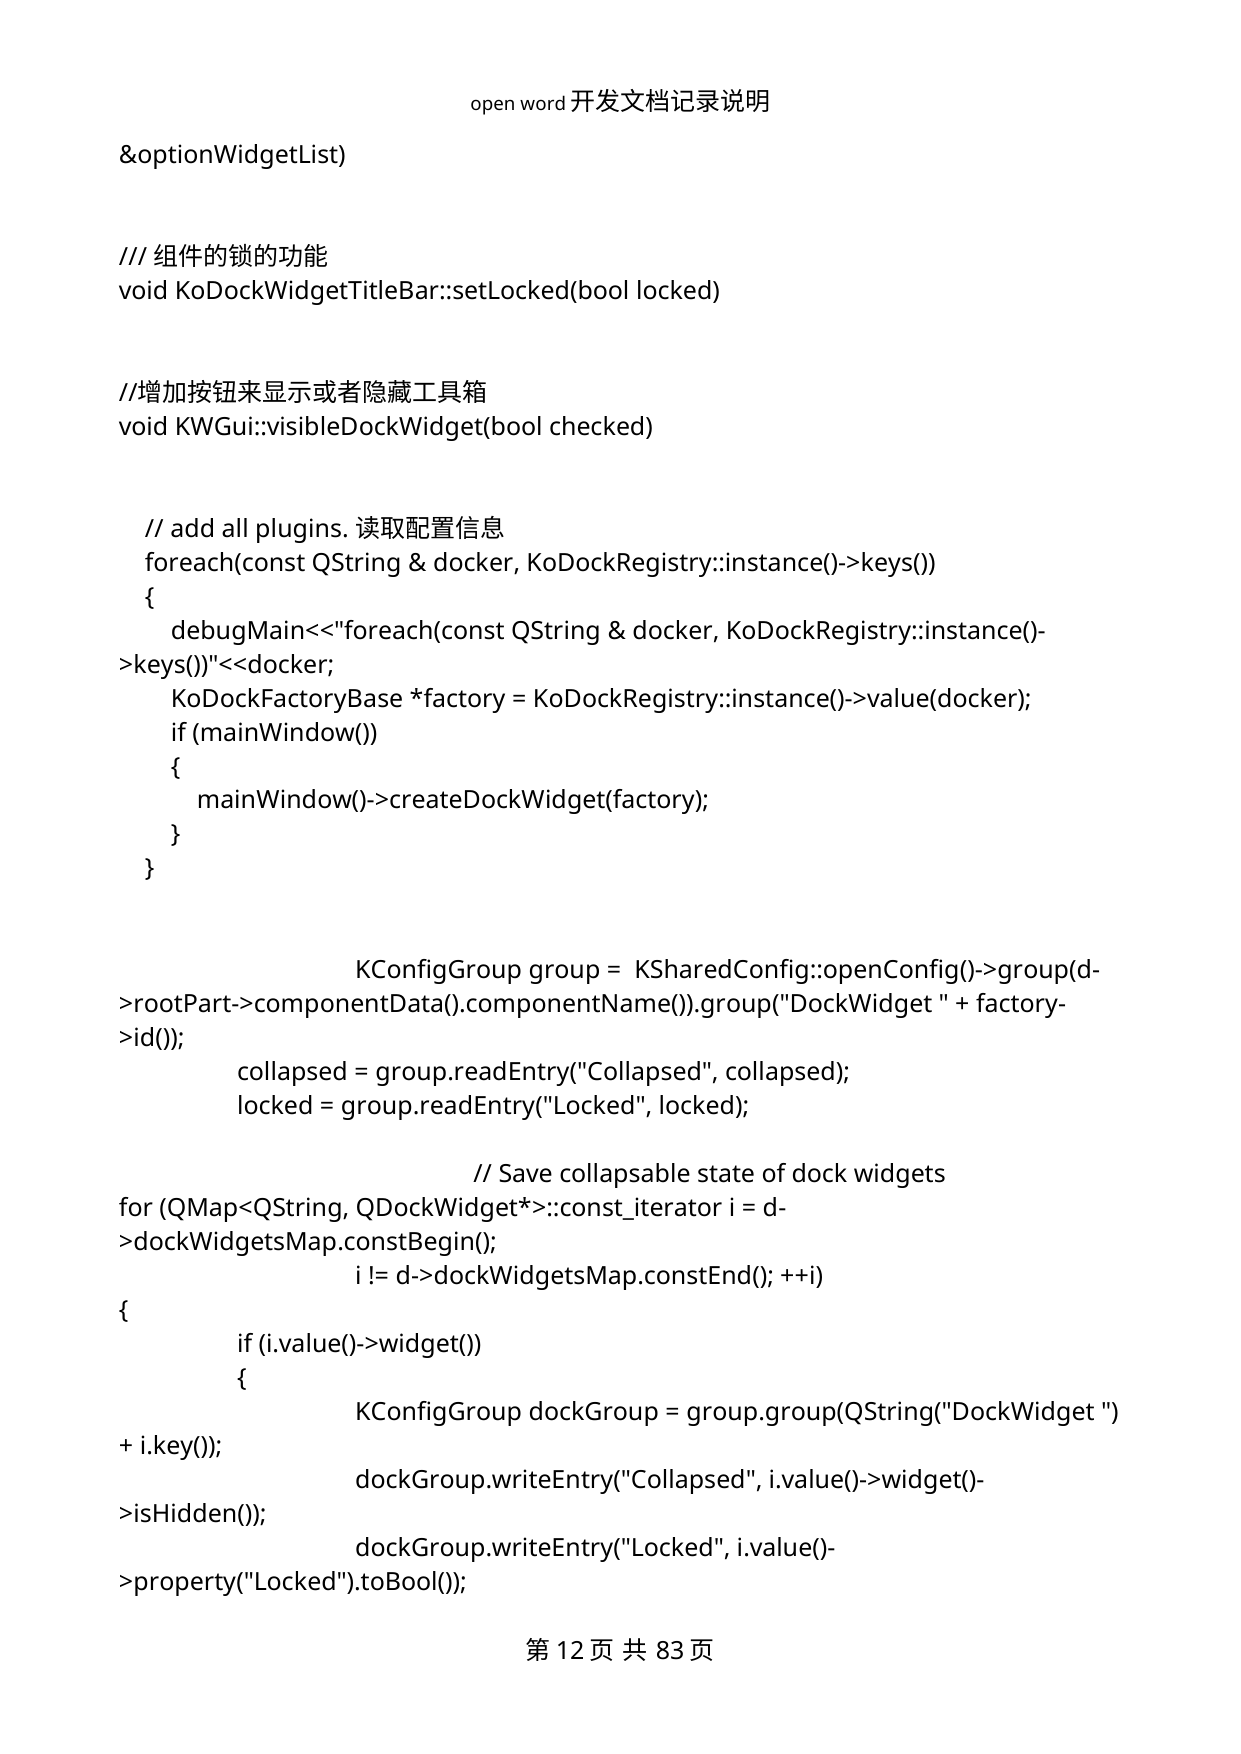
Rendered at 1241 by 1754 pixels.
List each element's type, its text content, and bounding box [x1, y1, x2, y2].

text } [119, 816, 1121, 850]
text dockGroup.writeEntry("Collapsed", i.value()->widget()->isHidden()); [119, 1462, 1121, 1529]
text if (i.value()->widget()) [119, 1326, 1121, 1360]
text { [119, 1292, 1121, 1326]
text mainWindow()->createDockWidget(factory); [119, 782, 1121, 816]
text &optionWidgetList) [119, 137, 1121, 171]
text foreach(const QString & docker, KoDockRegistry::instance()->keys()) [119, 545, 1121, 579]
text collapsed = group.readEntry("Collapsed", collapsed); [119, 1054, 1121, 1088]
text // Save collapsable state of dock widgets [119, 1156, 1121, 1190]
text //增加按钮来显示或者隐藏工具箱 [119, 375, 1121, 409]
text // add all plugins. 读取配置信息 [119, 511, 1121, 545]
text debugMain<<"foreach(const QString & docker, KoDockRegistry::instance()->keys())"<<docker; [119, 613, 1121, 681]
text i != d->dockWidgetsMap.constEnd(); ++i) [119, 1258, 1121, 1292]
text dockGroup.writeEntry("Locked", i.value()->property("Locked").toBool()); [119, 1529, 1121, 1597]
text } [119, 850, 1121, 884]
text void KoDockWidgetTitleBar::setLocked(bool locked) [119, 273, 1121, 307]
text KConfigGroup dockGroup = group.group(QString("DockWidget ") + i.key()); [119, 1394, 1121, 1462]
text { [119, 1360, 1121, 1394]
text /// 组件的锁的功能 [119, 239, 1121, 273]
text locked = group.readEntry("Locked", locked); [119, 1088, 1121, 1122]
text KConfigGroup group = KSharedConfig::openConfig()->group(d->rootPart->componentData().componentName()).group("DockWidget " + factory->id()); [119, 952, 1121, 1054]
text { [119, 579, 1121, 613]
text void KWGui::visibleDockWidget(bool checked) [119, 409, 1121, 443]
text { [119, 748, 1121, 782]
text if (mainWindow()) [119, 714, 1121, 748]
text KoDockFactoryBase *factory = KoDockRegistry::instance()->value(docker); [119, 681, 1121, 714]
text for (QMap<QString, QDockWidget*>::const_iterator i = d->dockWidgetsMap.constBegin(); [119, 1190, 1121, 1258]
